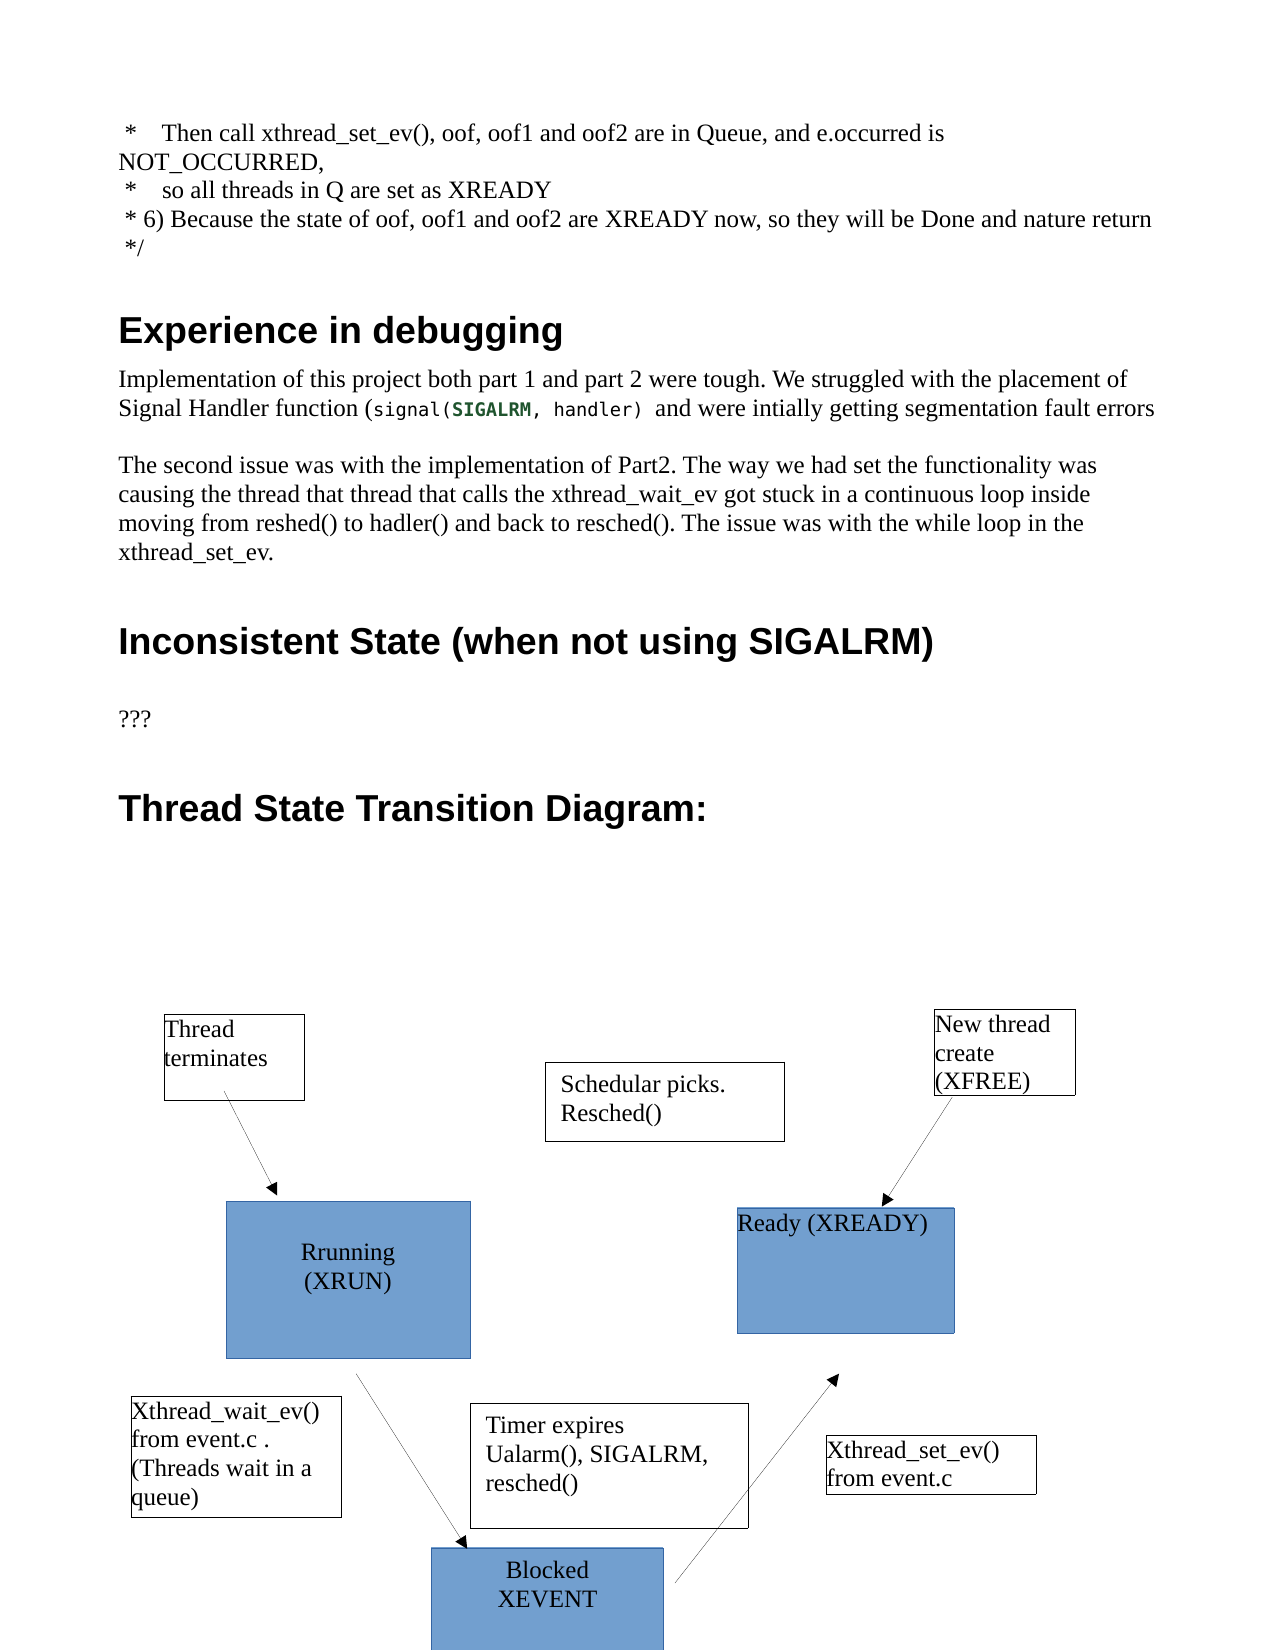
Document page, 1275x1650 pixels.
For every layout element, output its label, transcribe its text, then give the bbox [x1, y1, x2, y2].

text */ [118, 233, 1157, 262]
text from event.c . (Threads wait in a queue) [132, 1424, 341, 1511]
text * Then call xthread_set_ev(), oof, oof1 and oof2 are in Queue, and e.occurred is NOT_OCCURRED, [118, 118, 1157, 176]
text Xthread_wait_ev() [132, 1397, 341, 1424]
text Schedular picks. Resched() [560, 1069, 769, 1127]
text Blocked [447, 1555, 648, 1584]
text ??? [118, 704, 1157, 732]
text Xthread_set_ev() [827, 1436, 1036, 1463]
text * so all threads in Q are set as XREADY [118, 176, 1157, 204]
text Ready (XREADY) [738, 1209, 954, 1236]
text (XRUN) [241, 1266, 455, 1294]
subtitle Thread State Transition Diagram: [118, 786, 1157, 829]
text XEVENT [447, 1584, 648, 1612]
text New thread create (XFREE) [935, 1010, 1075, 1095]
text Implementation of this project both part 1 and part 2 were tough. We struggled with the placement of Signal Handler function (signal(SIGALRM, handler) and were intially getting segmentation fault errors [118, 364, 1157, 422]
text The second issue was with the implementation of Part2. The way we had set the functionality was causing the thread that thread that calls the xthread_wait_ev got stuck in a continuous loop inside moving from reshed() to hadler() and back to resched(). The issue was with the while loop in the xthread_set_ev. [118, 451, 1157, 566]
text Ualarm(), SIGALRM, resched() [485, 1439, 733, 1497]
subtitle Experience in debugging [118, 309, 1157, 352]
text from event.c [827, 1463, 1036, 1492]
text * 6) Because the state of oof, oof1 and oof2 are XREADY now, so they will be Done and nature return [118, 204, 1157, 233]
text Rrunning [241, 1237, 455, 1266]
subtitle Inconsistent State (when not using SIGALRM) [118, 619, 1157, 662]
text Thread terminates [165, 1015, 304, 1072]
text Timer expires [485, 1411, 733, 1439]
